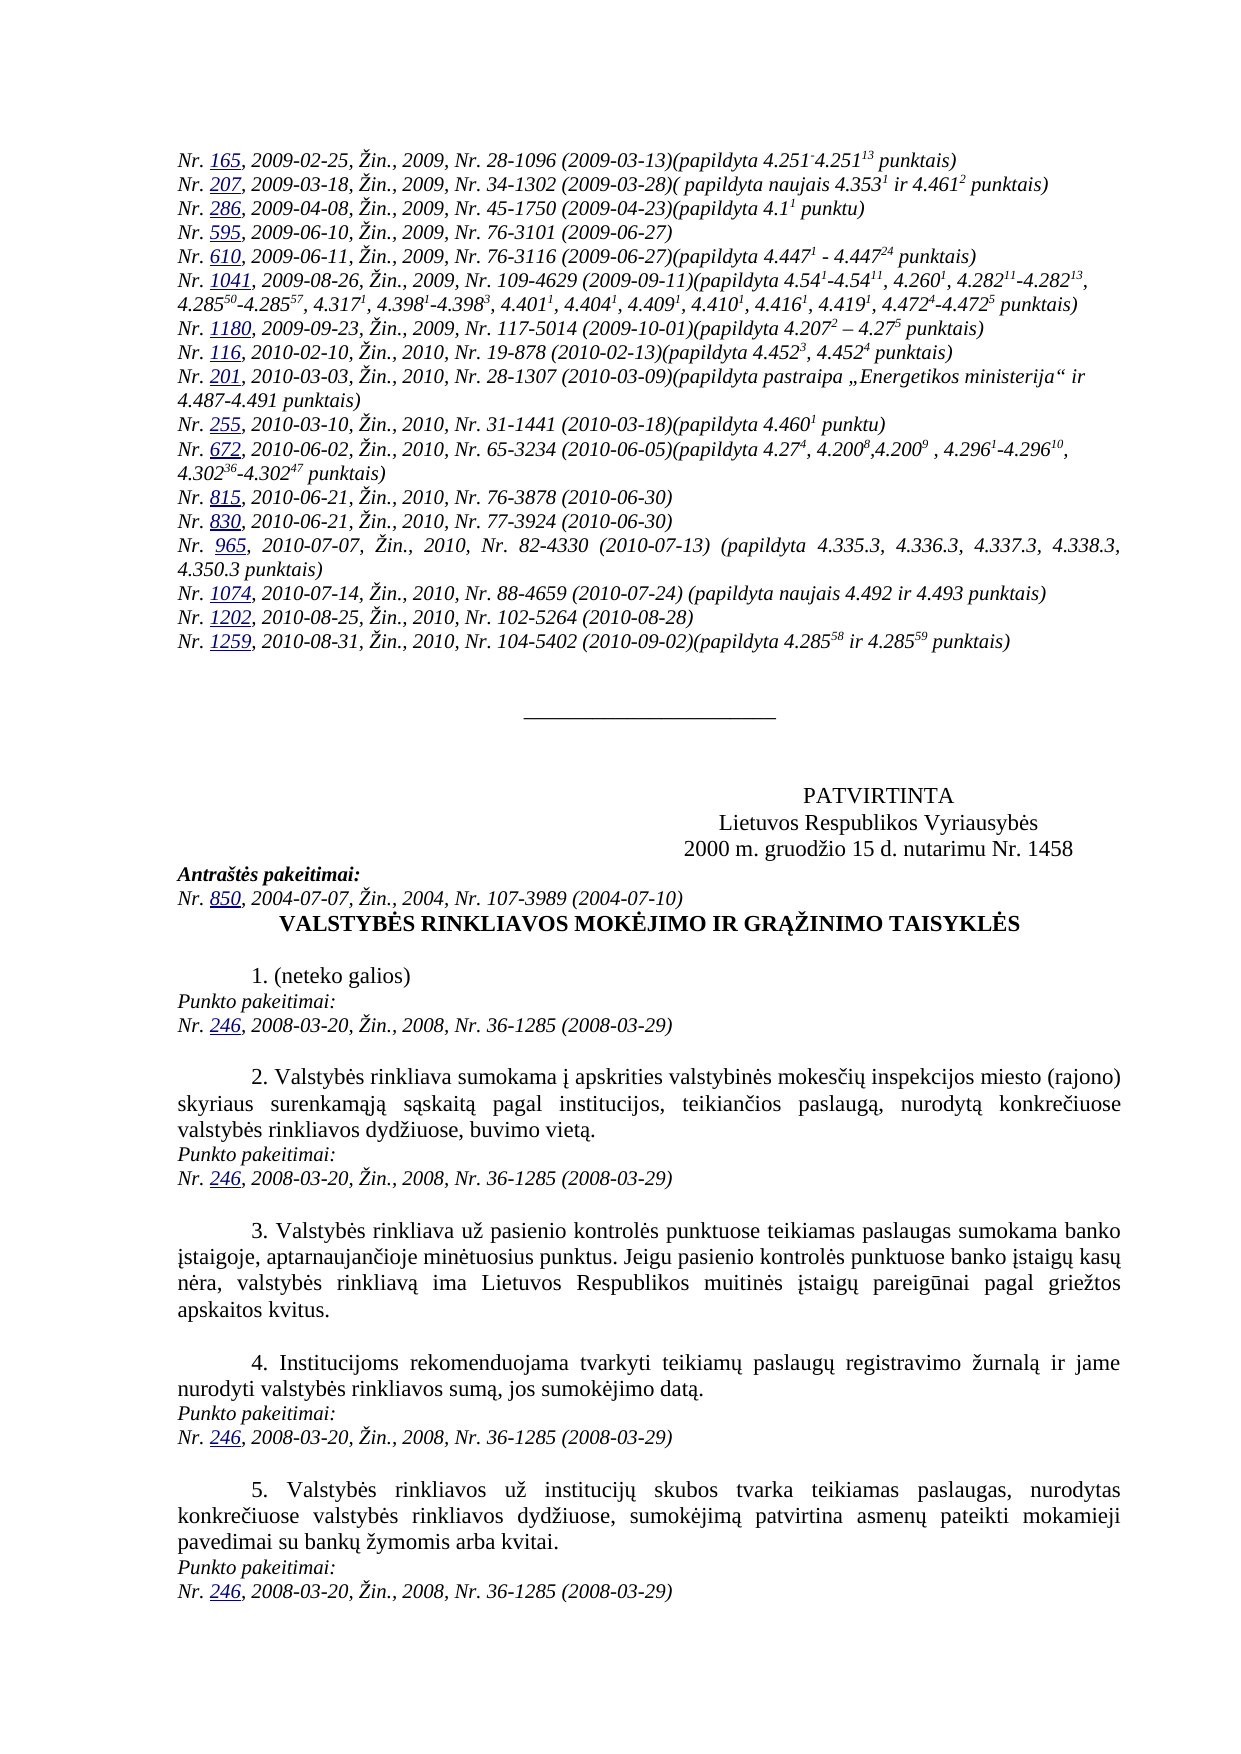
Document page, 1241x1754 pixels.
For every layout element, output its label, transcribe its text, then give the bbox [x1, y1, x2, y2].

text Nr. 1180, 2009-09-23, Žin., 2009, Nr. 117-5014 (2009-10-01)(papildyta 4.2072 – 4.275 punktais) [177, 316, 1122, 340]
text Nr. 207, 2009-03-18, Žin., 2009, Nr. 34-1302 (2009-03-28)( papildyta naujais 4.3531 ir 4.4612 punktais) [177, 172, 1122, 196]
text Nr. 830, 2010-06-21, Žin., 2010, Nr. 77-3924 (2010-06-30) [177, 509, 1122, 533]
text Nr. 165, 2009-02-25, Žin., 2009, Nr. 28-1096 (2009-03-13)(papildyta 4.251-4.25113 punktais) [177, 148, 1122, 172]
text Lietuvos Respublikos Vyriausybės 2000 m. gruodžio 15 d. nutarimu Nr. 1458 [635, 809, 1122, 862]
text Antraštės pakeitimai: [177, 862, 1122, 886]
text Nr. 255, 2010-03-10, Žin., 2010, Nr. 31-1441 (2010-03-18)(papildyta 4.4601 punktu) [177, 412, 1122, 436]
text Nr. 1041, 2009-08-26, Žin., 2009, Nr. 109-4629 (2009-09-11)(papildyta 4.541-4.5411, 4.2601, 4.28211-4.28213, 4.28550-4.28557, 4.3171, 4.3981-4.3983, 4.4011, 4.4041, 4.4091, 4.4101, 4.4161, 4.4191, 4.4724-4.4725 punktais) [177, 268, 1122, 316]
text –––––––––––––––––––––– [177, 703, 1122, 730]
text Nr. 965, 2010-07-07, Žin., 2010, Nr. 82-4330 (2010-07-13) (papildyta 4.335.3, 4.336.3, 4.337.3, 4.338.3, 4.350.3 punktais) [177, 533, 1122, 581]
text Nr. 116, 2010-02-10, Žin., 2010, Nr. 19-878 (2010-02-13)(papildyta 4.4523, 4.4524 punktais) [177, 340, 1122, 364]
text Nr. 672, 2010-06-02, Žin., 2010, Nr. 65-3234 (2010-06-05)(papildyta 4.274, 4.2008,4.2009 , 4.2961-4.29610, 4.30236-4.30247 punktais) [177, 436, 1122, 484]
text Nr. 201, 2010-03-03, Žin., 2010, Nr. 28-1307 (2010-03-09)(papildyta pastraipa „Energetikos ministerija“ ir 4.487-4.491 punktais) [177, 364, 1122, 412]
text Nr. 1259, 2010-08-31, Žin., 2010, Nr. 104-5402 (2010-09-02)(papildyta 4.28558 ir 4.28559 punktais) [177, 629, 1122, 653]
text Nr. 246, 2008-03-20, Žin., 2008, Nr. 36-1285 (2008-03-29) [177, 1579, 1122, 1603]
text Nr. 1202, 2010-08-25, Žin., 2010, Nr. 102-5264 (2010-08-28) [177, 605, 1122, 629]
text Nr. 286, 2009-04-08, Žin., 2009, Nr. 45-1750 (2009-04-23)(papildyta 4.11 punktu) [177, 196, 1122, 220]
text Nr. 1074, 2010-07-14, Žin., 2010, Nr. 88-4659 (2010-07-24) (papildyta naujais 4.492 ir 4.493 punktais) [177, 581, 1122, 605]
text 5. Valstybės rinkliavos už institucijų skubos tvarka teikiamas paslaugas, nurodytas konkrečiuose valstybės rinkliavos dydžiuose, sumokėjimą patvirtina asmenų pateikti mokamieji pavedimai su bankų žymomis arba kvitai. [177, 1476, 1122, 1555]
text 1. (neteko galios) [177, 962, 1122, 989]
text VALSTYBĖS RINKLIAVOS MOKĖJIMO IR GRĄŽINIMO TAISYKLĖS [177, 910, 1122, 936]
text Punkto pakeitimai: [177, 1555, 1122, 1579]
text Punkto pakeitimai: [177, 1142, 1122, 1166]
text Nr. 246, 2008-03-20, Žin., 2008, Nr. 36-1285 (2008-03-29) [177, 1425, 1122, 1449]
text Patvirtinta [635, 782, 1122, 809]
text Punkto pakeitimai: [177, 1401, 1122, 1425]
text Nr. 595, 2009-06-10, Žin., 2009, Nr. 76-3101 (2009-06-27) [177, 220, 1122, 244]
text Punkto pakeitimai: [177, 989, 1122, 1013]
text 2. Valstybės rinkliava sumokama į apskrities valstybinės mokesčių inspekcijos miesto (rajono) skyriaus surenkamąją sąskaitą pagal institucijos, teikiančios paslaugą, nurodytą konkrečiuose valstybės rinkliavos dydžiuose, buvimo vietą. [177, 1063, 1122, 1142]
text 3. Valstybės rinkliava už pasienio kontrolės punktuose teikiamas paslaugas sumokama banko įstaigoje, aptarnaujančioje minėtuosius punktus. Jeigu pasienio kontrolės punktuose banko įstaigų kasų nėra, valstybės rinkliavą ima Lietuvos Respublikos muitinės įstaigų pareigūnai pagal griežtos apskaitos kvitus. [177, 1217, 1122, 1322]
text Nr. 815, 2010-06-21, Žin., 2010, Nr. 76-3878 (2010-06-30) [177, 484, 1122, 509]
text Nr. 246, 2008-03-20, Žin., 2008, Nr. 36-1285 (2008-03-29) [177, 1166, 1122, 1190]
text Nr. 850, 2004-07-07, Žin., 2004, Nr. 107-3989 (2004-07-10) [177, 886, 1122, 910]
text Nr. 610, 2009-06-11, Žin., 2009, Nr. 76-3116 (2009-06-27)(papildyta 4.4471 - 4.44724 punktais) [177, 244, 1122, 268]
text 4. Institucijoms rekomenduojama tvarkyti teikiamų paslaugų registravimo žurnalą ir jame nurodyti valstybės rinkliavos sumą, jos sumokėjimo datą. [177, 1348, 1122, 1401]
text Nr. 246, 2008-03-20, Žin., 2008, Nr. 36-1285 (2008-03-29) [177, 1013, 1122, 1037]
